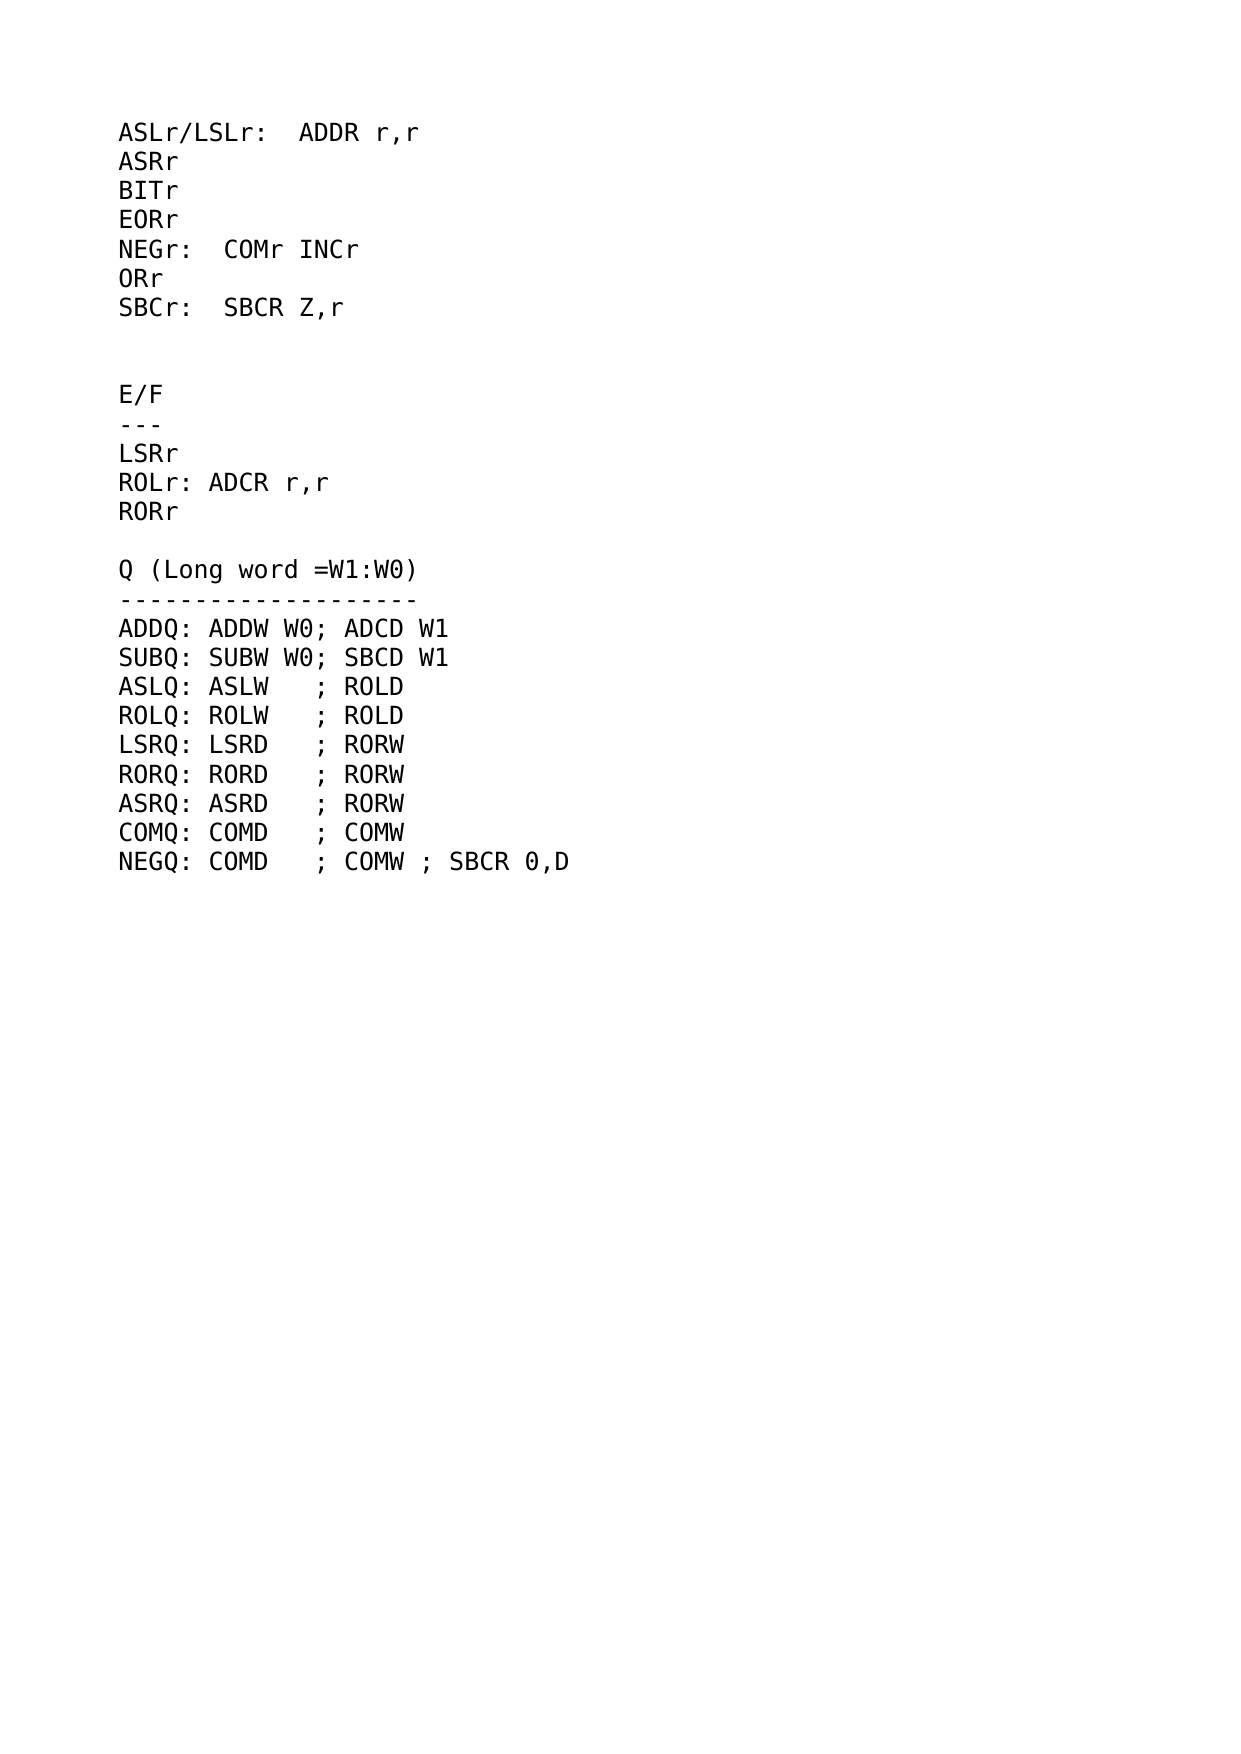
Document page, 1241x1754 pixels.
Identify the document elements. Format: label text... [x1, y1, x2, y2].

text ASLr/LSLr: ADDR r,r ASRr BITr EORr NEGr: COMr INCr ORr SBCr: SBCR Z,r E/F --- LSRr ROLr: ADCR r,r RORr Q (Long word =W1:W0) -------------------- ADDQ: ADDW W0; ADCD W1 SUBQ: SUBW W0; SBCD W1 ASLQ: ASLW ; ROLD ROLQ: ROLW ; ROLD LSRQ: LSRD ; RORW RORQ: RORD ; RORW ASRQ: ASRD ; RORW COMQ: COMD ; COMW NEGQ: COMD ; COMW ; SBCR 0,D [118, 118, 1122, 964]
